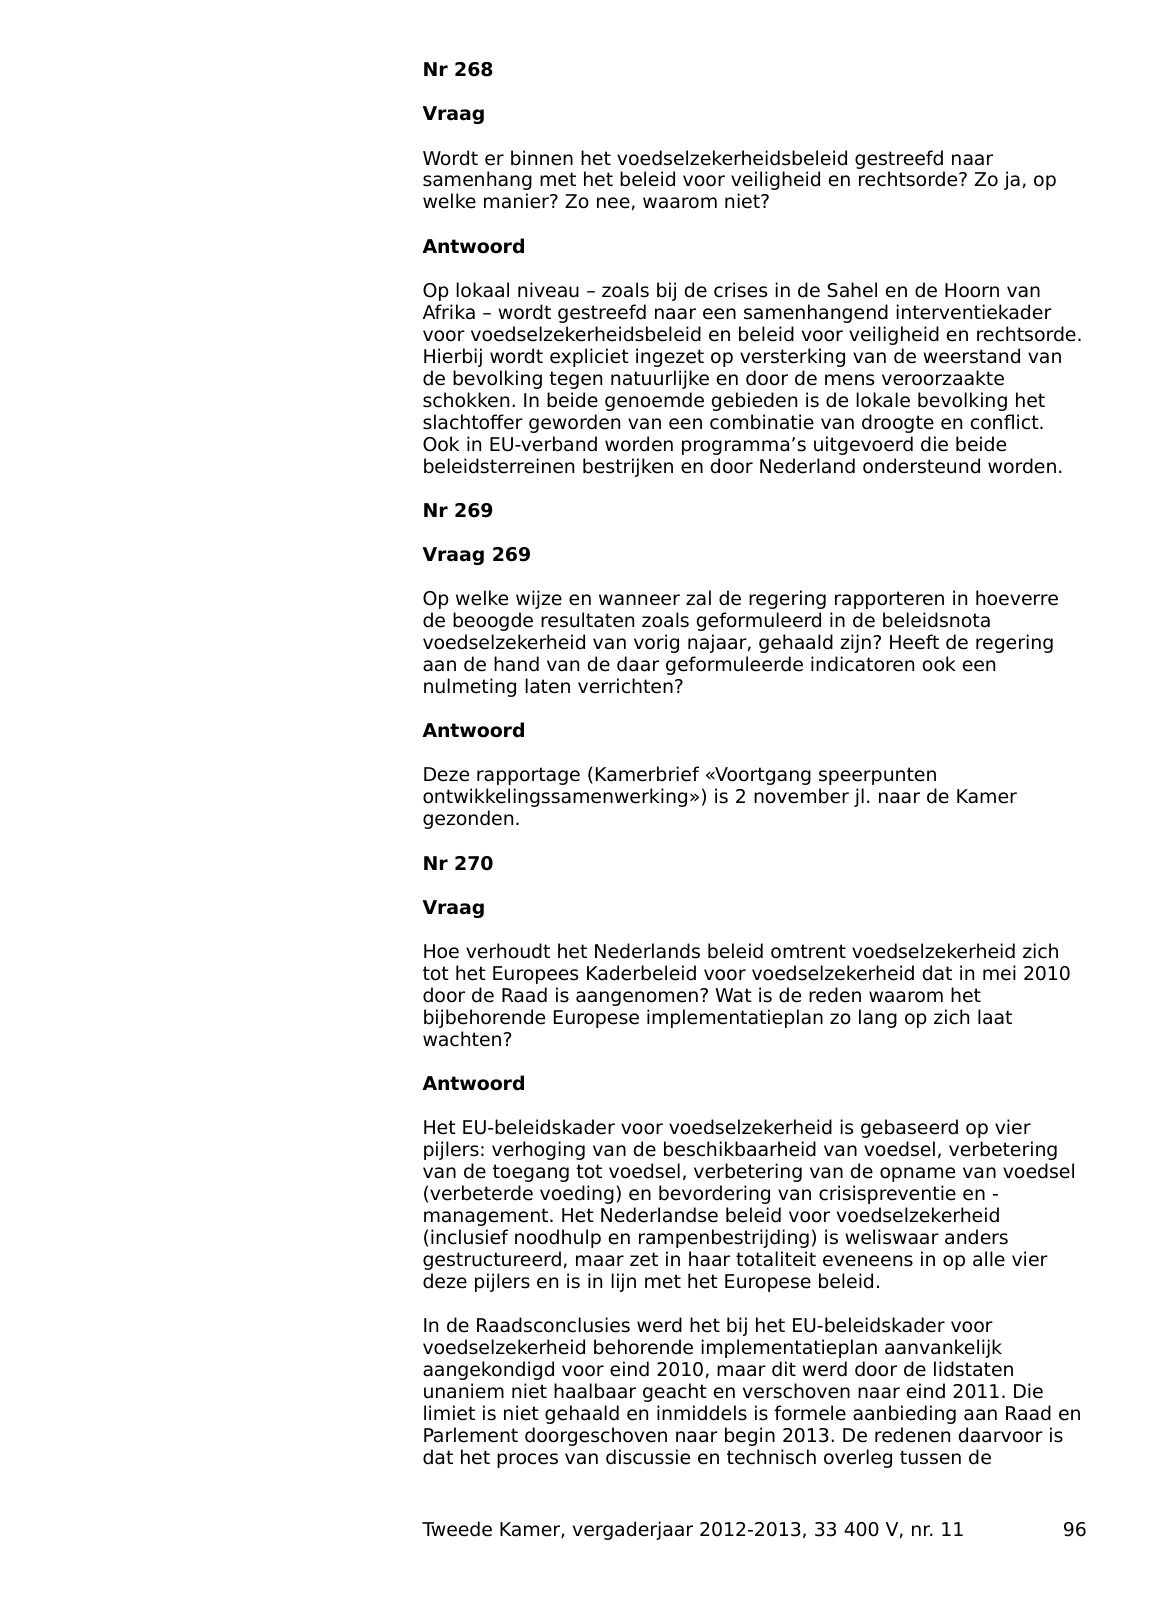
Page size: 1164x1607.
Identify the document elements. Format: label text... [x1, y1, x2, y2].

subtitle Nr 269 [422, 500, 1087, 522]
text Deze rapportage (Kamerbrief «Voortgang speerpunten ontwikkelingssamenwerking») is 2 november jl. naar de Kamer gezonden. [422, 764, 1087, 830]
text Wordt er binnen het voedselzekerheidsbeleid gestreefd naar samenhang met het beleid voor veiligheid en rechtsorde? Zo ja, op welke manier? Zo nee, waarom niet? [422, 147, 1087, 213]
subtitle Antwoord [422, 1073, 1087, 1095]
subtitle Vraag 269 [422, 544, 1087, 566]
subtitle Nr 268 [422, 59, 1087, 81]
subtitle Nr 270 [422, 852, 1087, 874]
text Hoe verhoudt het Nederlands beleid omtrent voedselzekerheid zich tot het Europees Kaderbeleid voor voedselzekerheid dat in mei 2010 door de Raad is aangenomen? Wat is de reden waarom het bijbehorende Europese implementatieplan zo lang op zich laat wachten? [422, 941, 1087, 1051]
subtitle Antwoord [422, 236, 1087, 257]
text Op welke wijze en wanneer zal de regering rapporteren in hoeverre de beoogde resultaten zoals geformuleerd in de beleidsnota voedselzekerheid van vorig najaar, gehaald zijn? Heeft de regering aan de hand van de daar geformuleerde indicatoren ook een nulmeting laten verrichten? [422, 588, 1087, 698]
text In de Raadsconclusies werd het bij het EU-beleidskader voor voedselzekerheid behorende implementatieplan aanvankelijk aangekondigd voor eind 2010, maar dit werd door de lidstaten unaniem niet haalbaar geacht en verschoven naar eind 2011. Die limiet is niet gehaald en inmiddels is formele aanbieding aan Raad en Parlement doorgeschoven naar begin 2013. De redenen daarvoor is dat het proces van discussie en technisch overleg tussen de [422, 1315, 1087, 1469]
text Het EU-beleidskader voor voedselzekerheid is gebaseerd op vier pijlers: verhoging van de beschikbaarheid van voedsel, verbetering van de toegang tot voedsel, verbetering van de opname van voedsel (verbeterde voeding) en bevordering van crisispreventie en -management. Het Nederlandse beleid voor voedselzekerheid (inclusief noodhulp en rampenbestrijding) is weliswaar anders gestructureerd, maar zet in haar totaliteit eveneens in op alle vier deze pijlers en is in lijn met het Europese beleid. [422, 1117, 1087, 1293]
text Op lokaal niveau – zoals bij de crises in de Sahel en de Hoorn van Afrika – wordt gestreefd naar een samenhangend interventiekader voor voedselzekerheidsbeleid en beleid voor veiligheid en rechtsorde. Hierbij wordt expliciet ingezet op versterking van de weerstand van de bevolking tegen natuurlijke en door de mens veroorzaakte schokken. In beide genoemde gebieden is de lokale bevolking het slachtoffer geworden van een combinatie van droogte en conflict. Ook in EU-verband worden programma’s uitgevoerd die beide beleidsterreinen bestrijken en door Nederland ondersteund worden. [422, 280, 1087, 477]
subtitle Vraag [422, 897, 1087, 918]
subtitle Vraag [422, 103, 1087, 125]
subtitle Antwoord [422, 720, 1087, 742]
